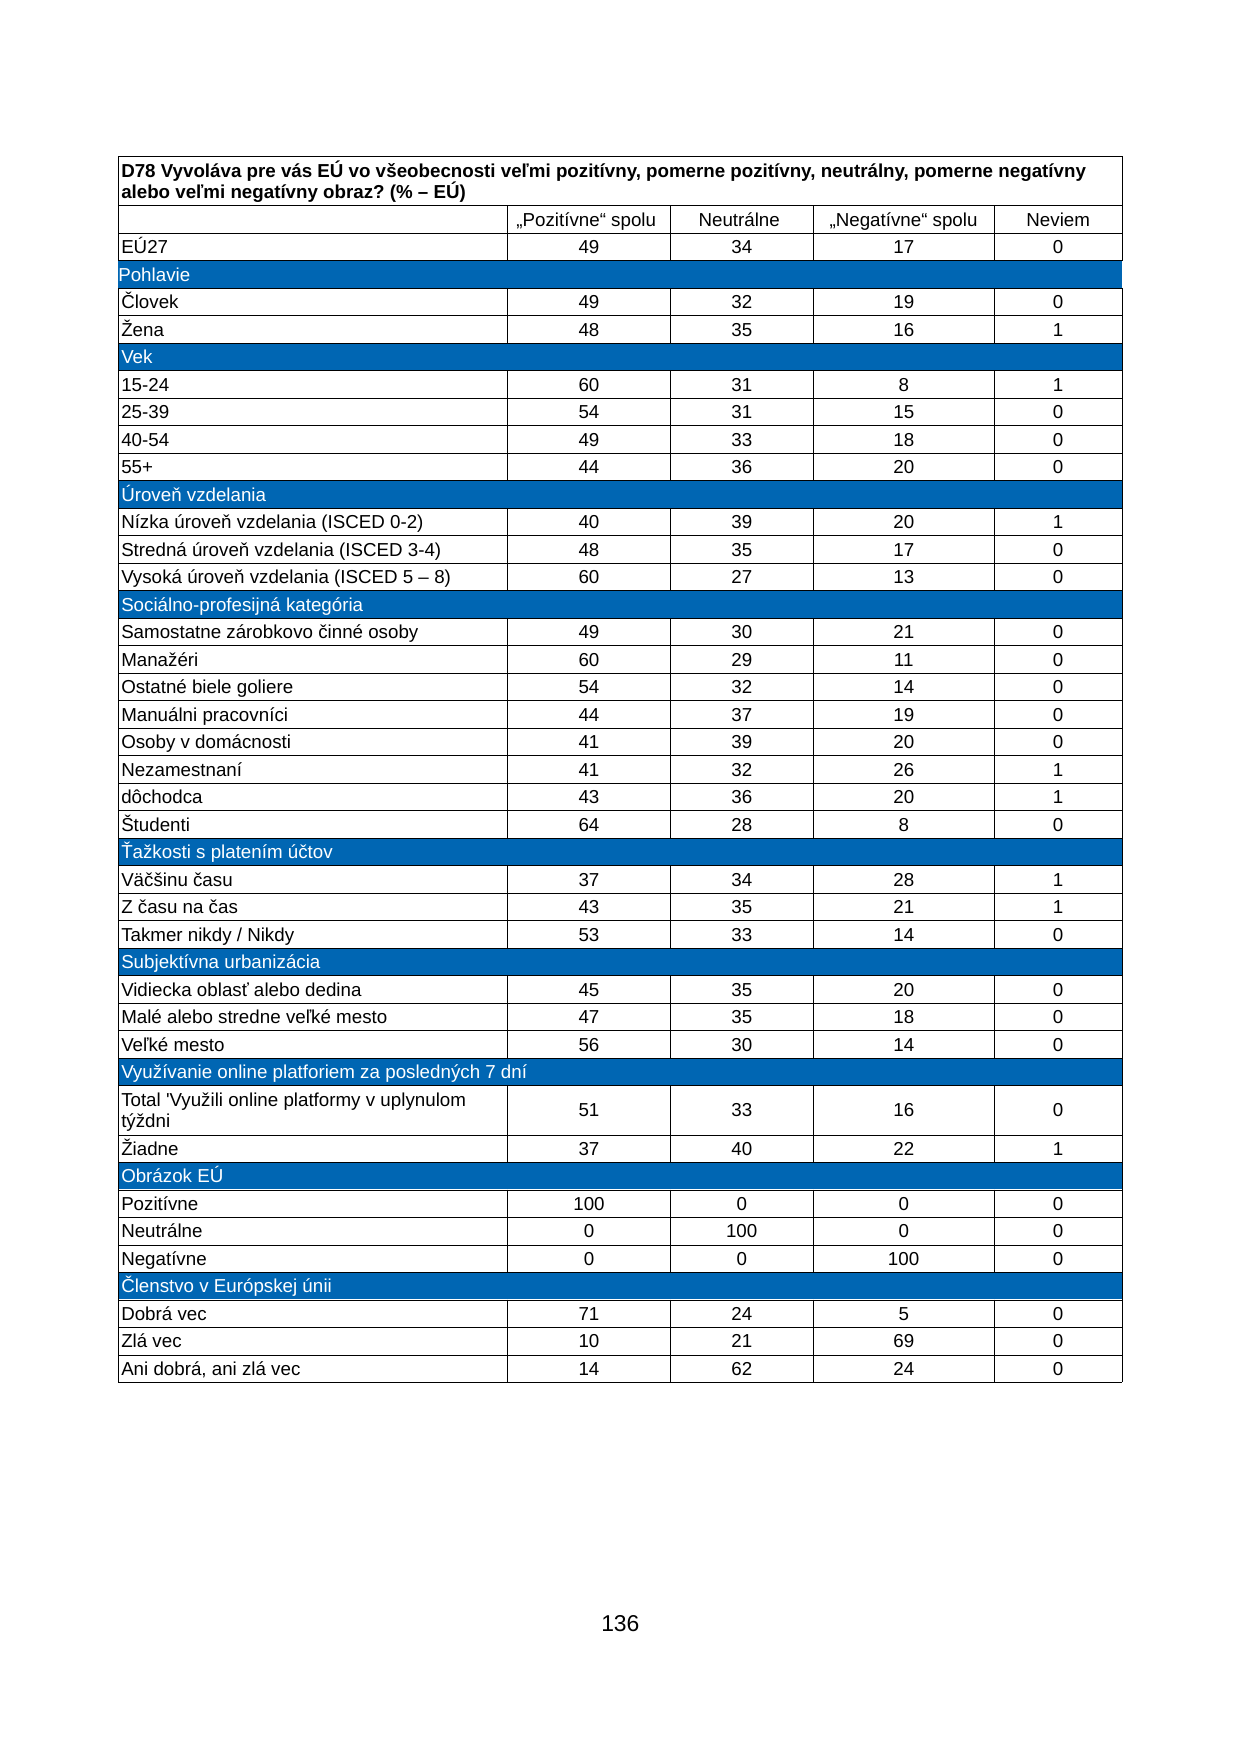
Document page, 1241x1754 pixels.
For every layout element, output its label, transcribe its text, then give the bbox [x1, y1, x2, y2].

table_cell 37 [508, 866, 670, 893]
table_cell 17 [814, 234, 994, 260]
table_cell 15 [814, 399, 994, 425]
table_cell 0 [814, 1218, 994, 1244]
table_cell Vek [119, 344, 1122, 370]
table_cell 60 [508, 371, 670, 398]
table_cell 14 [814, 1031, 994, 1058]
table_cell Členstvo v Európskej únii [119, 1273, 1122, 1299]
table_cell 64 [508, 811, 670, 838]
table_cell 1 [995, 866, 1122, 893]
table_cell 54 [508, 674, 670, 700]
table_cell 1 [995, 756, 1122, 783]
table_cell 1 [995, 784, 1122, 810]
table_cell 21 [814, 619, 994, 645]
table_cell 60 [508, 646, 670, 673]
table_cell Negatívne [119, 1246, 507, 1272]
table_cell Stredná úroveň vzdelania (ISCED 3-4) [119, 536, 507, 563]
table_cell 0 [995, 399, 1122, 425]
table_cell 1 [995, 894, 1122, 920]
table_cell 25-39 [119, 399, 507, 425]
table_cell 0 [995, 289, 1122, 315]
table_cell Pohlavie [118, 261, 1122, 288]
table_cell Človek [119, 289, 507, 315]
table_cell 28 [814, 866, 994, 893]
table_cell 0 [995, 1004, 1122, 1030]
table_cell 0 [995, 976, 1122, 1003]
table_cell 32 [671, 674, 813, 700]
table_cell 13 [814, 564, 994, 590]
table_cell 1 [995, 316, 1122, 343]
table_cell Obrázok EÚ [119, 1163, 1122, 1189]
table_cell 36 [671, 784, 813, 810]
table_cell Úroveň vzdelania [119, 481, 1122, 508]
table_cell dôchodca [119, 784, 507, 810]
table_cell Total 'Využili online platformy v uplynulom týždni [119, 1086, 507, 1134]
table_cell Neutrálne [119, 1218, 507, 1244]
table_cell 24 [814, 1356, 994, 1382]
table_cell Ťažkosti s platením účtov [119, 839, 1122, 865]
table_header D78 Vyvoláva pre vás EÚ vo všeobecnosti veľmi pozitívny, pomerne pozitívny, neutrálny, pomerne negatívny alebo veľmi negatívny obraz? (% – EÚ) [119, 157, 1122, 205]
table_cell 0 [671, 1246, 813, 1272]
table_cell 100 [671, 1218, 813, 1244]
table_cell 0 [995, 1328, 1122, 1354]
table_cell 55+ [119, 454, 507, 480]
table_cell 24 [671, 1301, 813, 1327]
table_cell 0 [995, 536, 1122, 563]
table_cell 0 [671, 1191, 813, 1217]
table_cell Osoby v domácnosti [119, 729, 507, 755]
table_cell 33 [671, 1086, 813, 1134]
table_cell 0 [814, 1191, 994, 1217]
table_cell 0 [508, 1218, 670, 1244]
table_cell 27 [671, 564, 813, 590]
table_cell Subjektívna urbanizácia [119, 949, 1122, 975]
table_cell 0 [995, 811, 1122, 838]
table_cell 48 [508, 536, 670, 563]
table_cell 0 [995, 1191, 1122, 1217]
table_cell 22 [814, 1136, 994, 1162]
table_cell Vidiecka oblasť alebo dedina [119, 976, 507, 1003]
table_cell 0 [995, 1301, 1122, 1327]
table_cell 56 [508, 1031, 670, 1058]
table_cell 49 [508, 619, 670, 645]
table_cell 32 [671, 289, 813, 315]
table_cell 44 [508, 701, 670, 728]
table_cell 35 [671, 316, 813, 343]
table_cell 31 [671, 399, 813, 425]
table_cell 0 [995, 1246, 1122, 1272]
table_cell Žena [119, 316, 507, 343]
table_cell 43 [508, 894, 670, 920]
table_cell 21 [671, 1328, 813, 1354]
table_cell 48 [508, 316, 670, 343]
table_cell Študenti [119, 811, 507, 838]
table_cell 0 [995, 454, 1122, 480]
table_cell Vysoká úroveň vzdelania (ISCED 5 – 8) [119, 564, 507, 590]
table_cell 40-54 [119, 426, 507, 453]
table_cell Väčšinu času [119, 866, 507, 893]
table_cell 62 [671, 1356, 813, 1382]
table_cell 44 [508, 454, 670, 480]
table_cell 0 [995, 1031, 1122, 1058]
table_cell Sociálno-profesijná kategória [119, 591, 1122, 618]
table_cell 39 [671, 729, 813, 755]
table_cell 19 [814, 701, 994, 728]
table_cell Neviem [995, 206, 1122, 233]
table_cell „Negatívne“ spolu [814, 206, 994, 233]
table_cell 33 [671, 921, 813, 948]
table_cell 14 [814, 674, 994, 700]
table_cell 71 [508, 1301, 670, 1327]
table_cell Samostatne zárobkovo činné osoby [119, 619, 507, 645]
table_cell 60 [508, 564, 670, 590]
table_cell 18 [814, 1004, 994, 1030]
table_cell 30 [671, 619, 813, 645]
table_cell 40 [671, 1136, 813, 1162]
table_cell 0 [995, 701, 1122, 728]
table_cell 35 [671, 976, 813, 1003]
table_cell 41 [508, 729, 670, 755]
table_cell 0 [995, 729, 1122, 755]
table_cell 47 [508, 1004, 670, 1030]
table_cell 35 [671, 894, 813, 920]
table_cell Manuálni pracovníci [119, 701, 507, 728]
table_cell 32 [671, 756, 813, 783]
table_cell 0 [508, 1246, 670, 1272]
table_cell 53 [508, 921, 670, 948]
table_cell 31 [671, 371, 813, 398]
table_cell Pozitívne [119, 1191, 507, 1217]
table_cell 30 [671, 1031, 813, 1058]
table_cell Nízka úroveň vzdelania (ISCED 0-2) [119, 509, 507, 535]
table_cell 34 [671, 866, 813, 893]
table_cell EÚ27 [119, 234, 507, 260]
table_cell Dobrá vec [119, 1301, 507, 1327]
table_cell 8 [814, 371, 994, 398]
table_cell Takmer nikdy / Nikdy [119, 921, 507, 948]
table_cell Nezamestnaní [119, 756, 507, 783]
table_cell 69 [814, 1328, 994, 1354]
table_cell 5 [814, 1301, 994, 1327]
table_cell 26 [814, 756, 994, 783]
table_cell Veľké mesto [119, 1031, 507, 1058]
table_cell 16 [814, 1086, 994, 1134]
table_cell Žiadne [119, 1136, 507, 1162]
table_cell 34 [671, 234, 813, 260]
table_cell Ostatné biele goliere [119, 674, 507, 700]
table_cell 10 [508, 1328, 670, 1354]
table_cell 49 [508, 426, 670, 453]
table_cell 1 [995, 371, 1122, 398]
table_cell Ani dobrá, ani zlá vec [119, 1356, 507, 1382]
table_cell 51 [508, 1086, 670, 1134]
table_cell 20 [814, 729, 994, 755]
table_cell 39 [671, 509, 813, 535]
table_cell 41 [508, 756, 670, 783]
table_cell 29 [671, 646, 813, 673]
table_cell 0 [995, 234, 1122, 260]
table_cell 100 [508, 1191, 670, 1217]
table_cell 37 [671, 701, 813, 728]
table_cell 0 [995, 921, 1122, 948]
table_cell 0 [995, 1218, 1122, 1244]
table_cell Využívanie online platforiem za posledných 7 dní [119, 1059, 1122, 1085]
table_cell 0 [995, 674, 1122, 700]
table_cell 20 [814, 509, 994, 535]
table_cell 19 [814, 289, 994, 315]
table_cell 20 [814, 976, 994, 1003]
table_cell 17 [814, 536, 994, 563]
table_cell Neutrálne [671, 206, 813, 233]
table_cell 0 [995, 1086, 1122, 1134]
table_cell [119, 206, 507, 233]
table_cell 54 [508, 399, 670, 425]
table_cell 20 [814, 784, 994, 810]
table_cell Malé alebo stredne veľké mesto [119, 1004, 507, 1030]
table_cell 16 [814, 316, 994, 343]
table_cell 45 [508, 976, 670, 1003]
table_cell 49 [508, 289, 670, 315]
table_cell 0 [995, 646, 1122, 673]
table_cell 0 [995, 564, 1122, 590]
table_cell 35 [671, 1004, 813, 1030]
table_cell 36 [671, 454, 813, 480]
table_cell 15-24 [119, 371, 507, 398]
table_cell 0 [995, 426, 1122, 453]
table_cell 18 [814, 426, 994, 453]
table_cell Manažéri [119, 646, 507, 673]
table_cell 35 [671, 536, 813, 563]
table_cell 37 [508, 1136, 670, 1162]
table_cell 20 [814, 454, 994, 480]
table_cell 14 [508, 1356, 670, 1382]
table_cell 28 [671, 811, 813, 838]
table_cell 14 [814, 921, 994, 948]
table_cell 0 [995, 619, 1122, 645]
table_cell „Pozitívne“ spolu [508, 206, 670, 233]
table_cell Z času na čas [119, 894, 507, 920]
table_cell 1 [995, 1136, 1122, 1162]
table_cell 43 [508, 784, 670, 810]
table_cell Zlá vec [119, 1328, 507, 1354]
table_cell 11 [814, 646, 994, 673]
table_cell 49 [508, 234, 670, 260]
table_cell 0 [995, 1356, 1122, 1382]
table_cell 33 [671, 426, 813, 453]
table_cell 40 [508, 509, 670, 535]
table_cell 100 [814, 1246, 994, 1272]
table_cell 8 [814, 811, 994, 838]
table_cell 21 [814, 894, 994, 920]
table_cell 1 [995, 509, 1122, 535]
